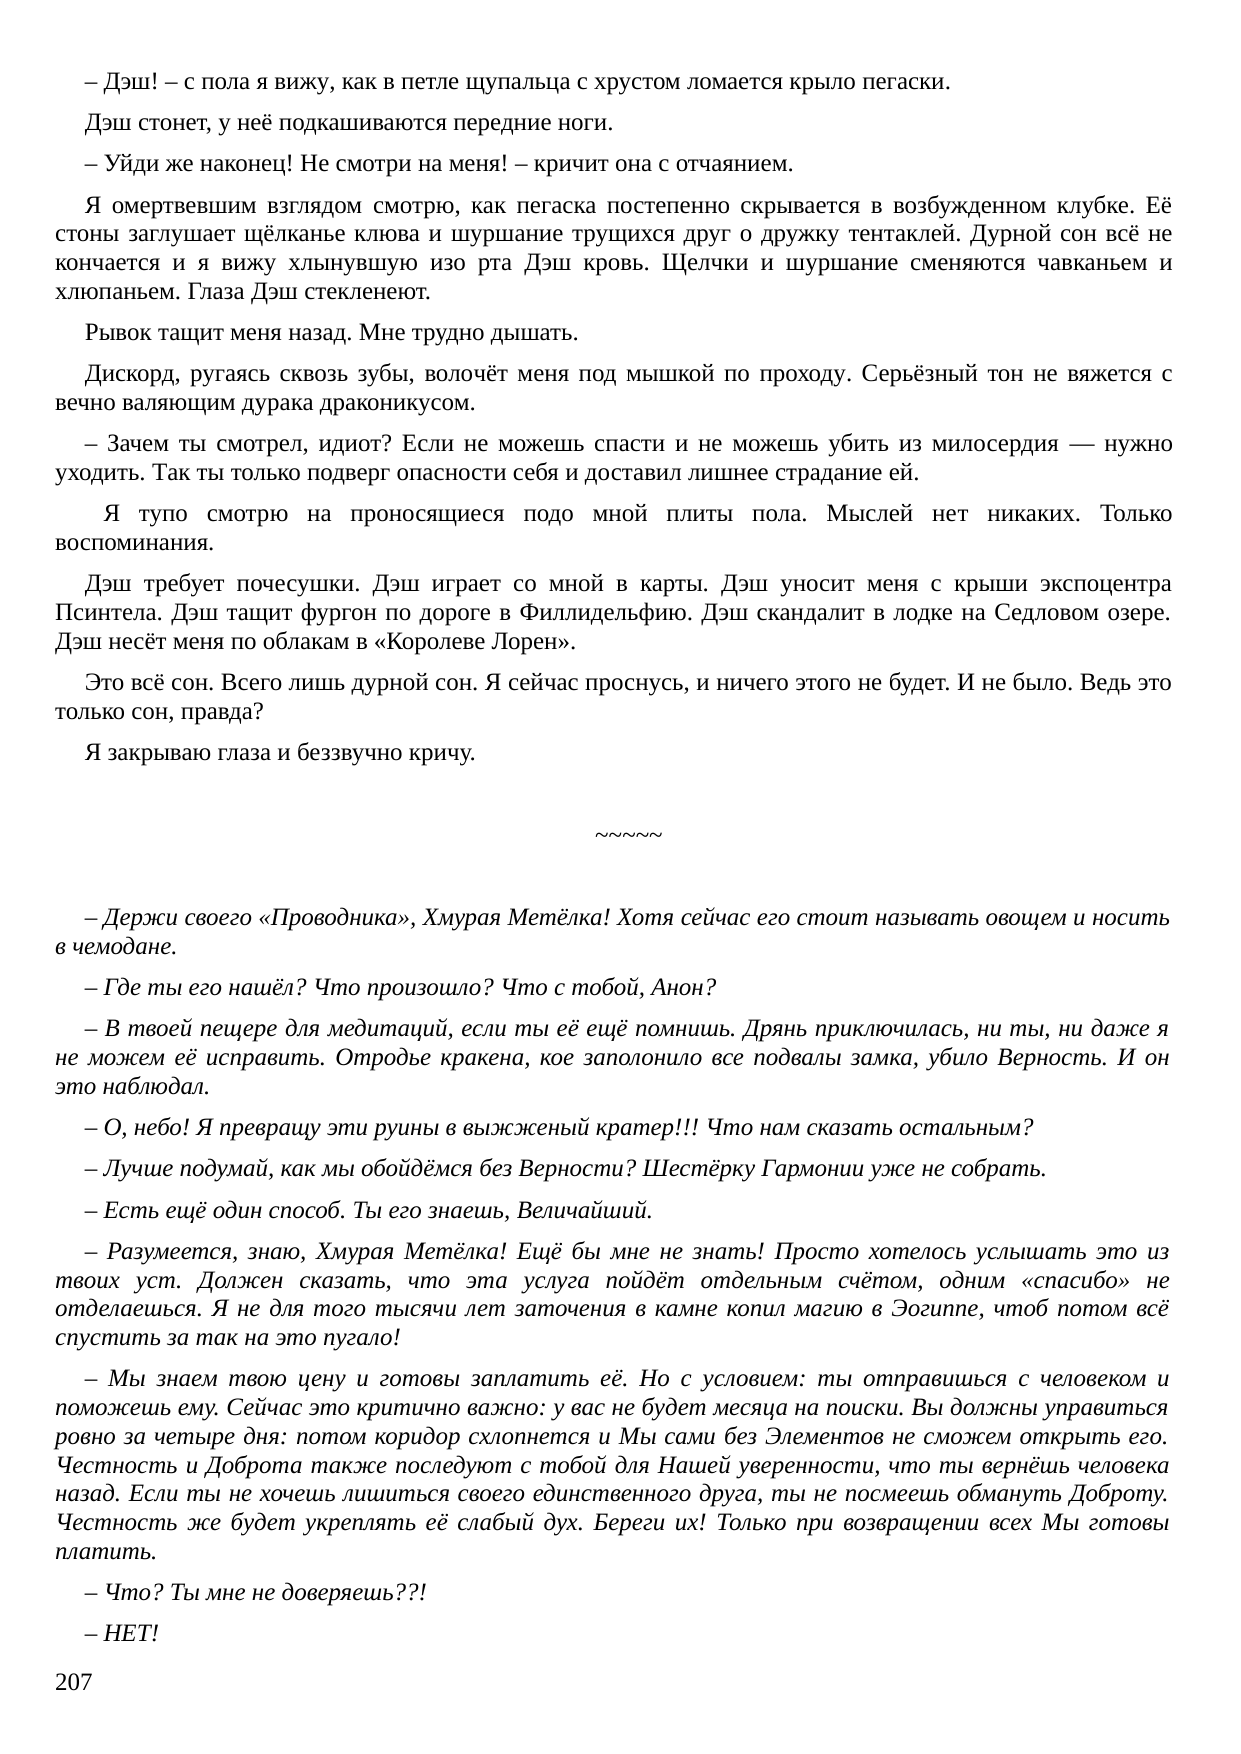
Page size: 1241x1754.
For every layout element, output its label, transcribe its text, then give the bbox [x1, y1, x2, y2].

text Дискорд, ругаясь сквозь зубы, волочёт меня под мышкой по проходу. Серьёзный тон не вяжется с вечно валяющим дурака драконикусом. [55, 358, 1173, 416]
text – НЕТ! [55, 1618, 1173, 1647]
text Я тупо смотрю на проносящиеся подо мной плиты пола. Мыслей нет никаких. Только воспоминания. [55, 498, 1173, 556]
text Рывок тащит меня назад. Мне трудно дышать. [55, 317, 1173, 346]
text – Есть ещё один способ. Ты его знаешь, Величайший. [55, 1195, 1173, 1223]
text – О, небо! Я превращу эти руины в выжженый кратер!!! Что нам сказать остальным? [55, 1112, 1173, 1141]
text Я омертвевшим взглядом смотрю, как пегаска постепенно скрывается в возбужденном клубке. Её стоны заглушает щёлканье клюва и шуршание трущихся друг о дружку тентаклей. Дурной сон всё не кончается и я вижу хлынувшую изо рта Дэш кровь. Щелчки и шуршание сменяются чавканьем и хлюпаньем. Глаза Дэш стекленеют. [55, 190, 1173, 305]
text – В твоей пещере для медитаций, если ты её ещё помнишь. Дрянь приключилась, ни ты, ни даже я не можем её исправить. Отродье кракена, кое заполонило все подвалы замка, убило Верность. И он это наблюдал. [55, 1013, 1173, 1100]
text Дэш стонет, у неё подкашиваются передние ноги. [55, 107, 1173, 136]
text – Зачем ты смотрел, идиот? Если не можешь спасти и не можешь убить из милосердия — нужно уходить. Так ты только подверг опасности себя и доставил лишнее страдание ей. [55, 428, 1173, 486]
text Я закрываю глаза и беззвучно кричу. [55, 737, 1173, 766]
text – Уйди же наконец! Не смотри на меня! – кричит она с отчаянием. [55, 148, 1173, 177]
text – Дэш! – с пола я вижу, как в петле щупальца с хрустом ломается крыло пегаски. [55, 66, 1173, 95]
text – Мы знаем твою цену и готовы заплатить её. Но с условием: ты отправишься с человеком и поможешь ему. Сейчас это критично важно: у вас не будет месяца на поиски. Вы должны управиться ровно за четыре дня: потом коридор схлопнется и Мы сами без Элементов не сможем открыть его. Честность и Доброта также последуют с тобой для Нашей уверенности, что ты вернёшь человека назад. Если ты не хочешь лишиться своего единственного друга, ты не посмеешь обмануть Доброту. Честность же будет укреплять её слабый дух. Береги их! Только при возвращении всех Мы готовы платить. [55, 1363, 1173, 1565]
text ~~~~~ [55, 820, 1173, 848]
text Это всё сон. Всего лишь дурной сон. Я сейчас проснусь, и ничего этого не будет. И не было. Ведь это только сон, правда? [55, 667, 1173, 725]
text Дэш требует почесушки. Дэш играет со мной в карты. Дэш уносит меня с крыши экспоцентра Псинтела. Дэш тащит фургон по дороге в Филлидельфию. Дэш скандалит в лодке на Седловом озере. Дэш несёт меня по облакам в «Королеве Лорен». [55, 568, 1173, 655]
text – Лучше подумай, как мы обойдёмся без Верности? Шестёрку Гармонии уже не собрать. [55, 1153, 1173, 1182]
text – Разумеется, знаю, Хмурая Метёлка! Ещё бы мне не знать! Просто хотелось услышать это из твоих уст. Должен сказать, что эта услуга пойдёт отдельным счётом, одним «спасибо» не отделаешься. Я не для того тысячи лет заточения в камне копил магию в Эогиппе, чтоб потом всё спустить за так на это пугало! [55, 1236, 1173, 1351]
text – Держи своего «Проводника», Хмурая Метёлка! Хотя сейчас его стоит называть овощем и носить в чемодане. [55, 902, 1173, 960]
text – Что? Ты мне не доверяешь??! [55, 1577, 1173, 1606]
text – Где ты его нашёл? Что произошло? Что с тобой, Анон? [55, 972, 1173, 1001]
